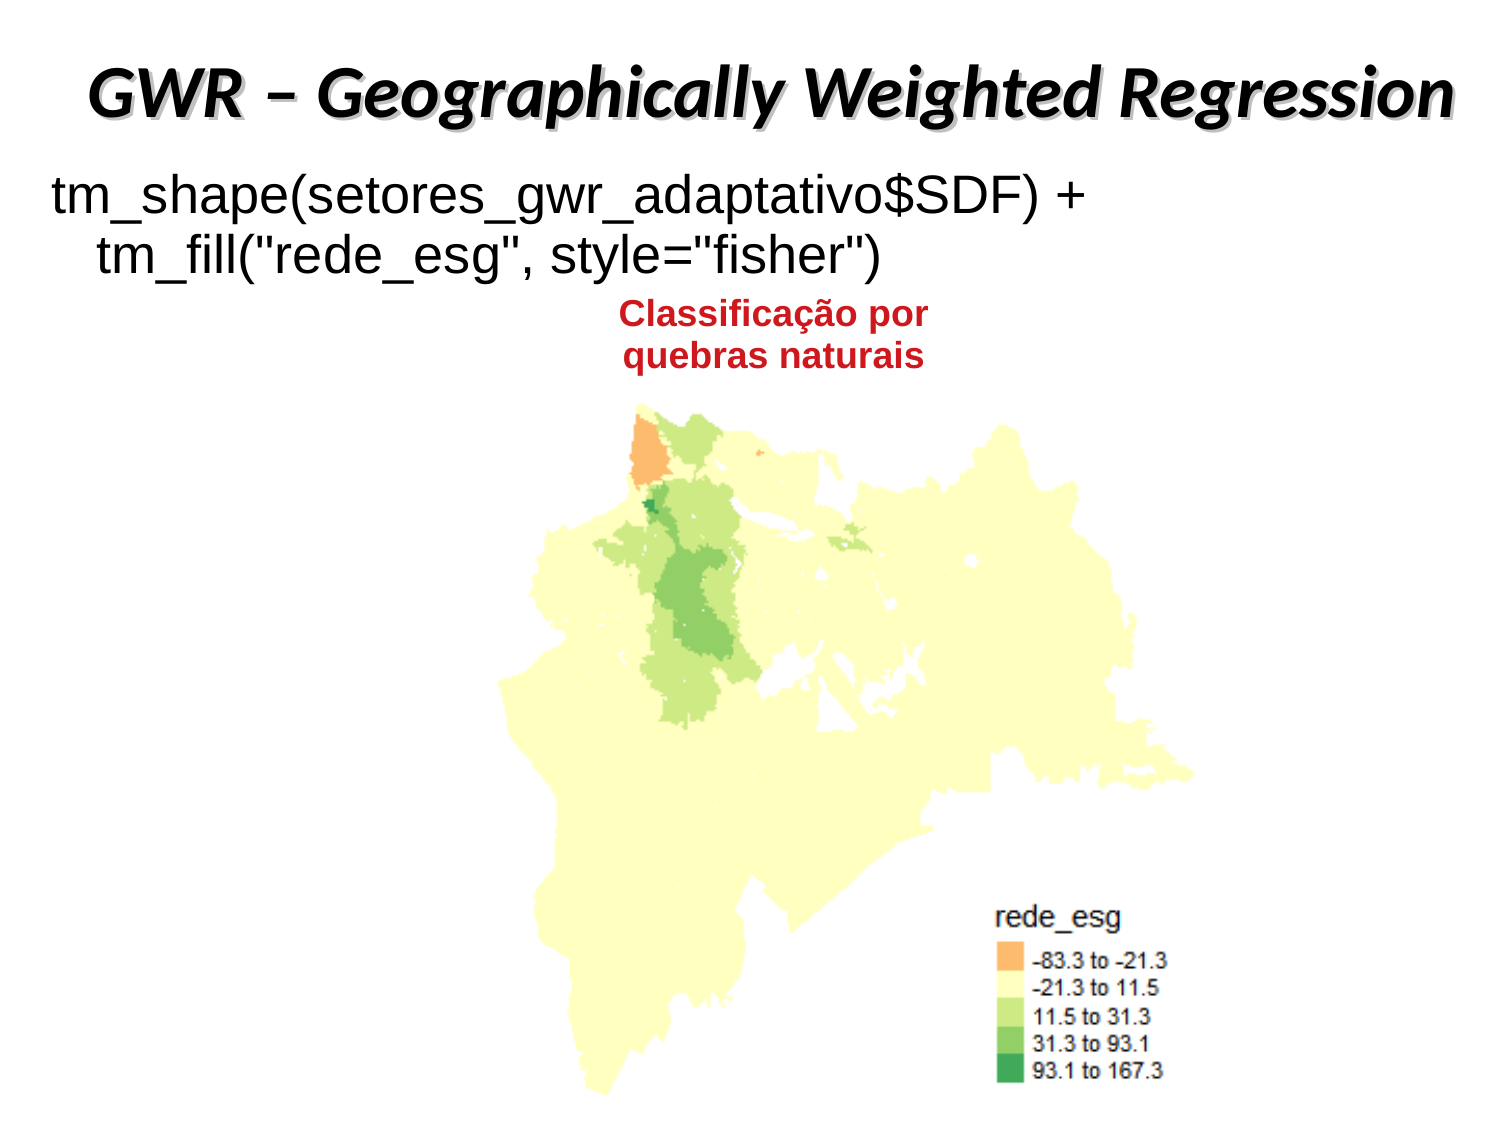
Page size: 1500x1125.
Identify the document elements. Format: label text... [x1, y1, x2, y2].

text_box GWR – Geographically Weighted Regression [22, 35, 1500, 230]
picture [491, 394, 1201, 1104]
text_box Classificação por quebras naturais [597, 284, 950, 394]
text_box tm_shape(setores_gwr_adaptativo$SDF) + tm_fill("rede_esg", style="fisher") [36, 230, 1500, 384]
